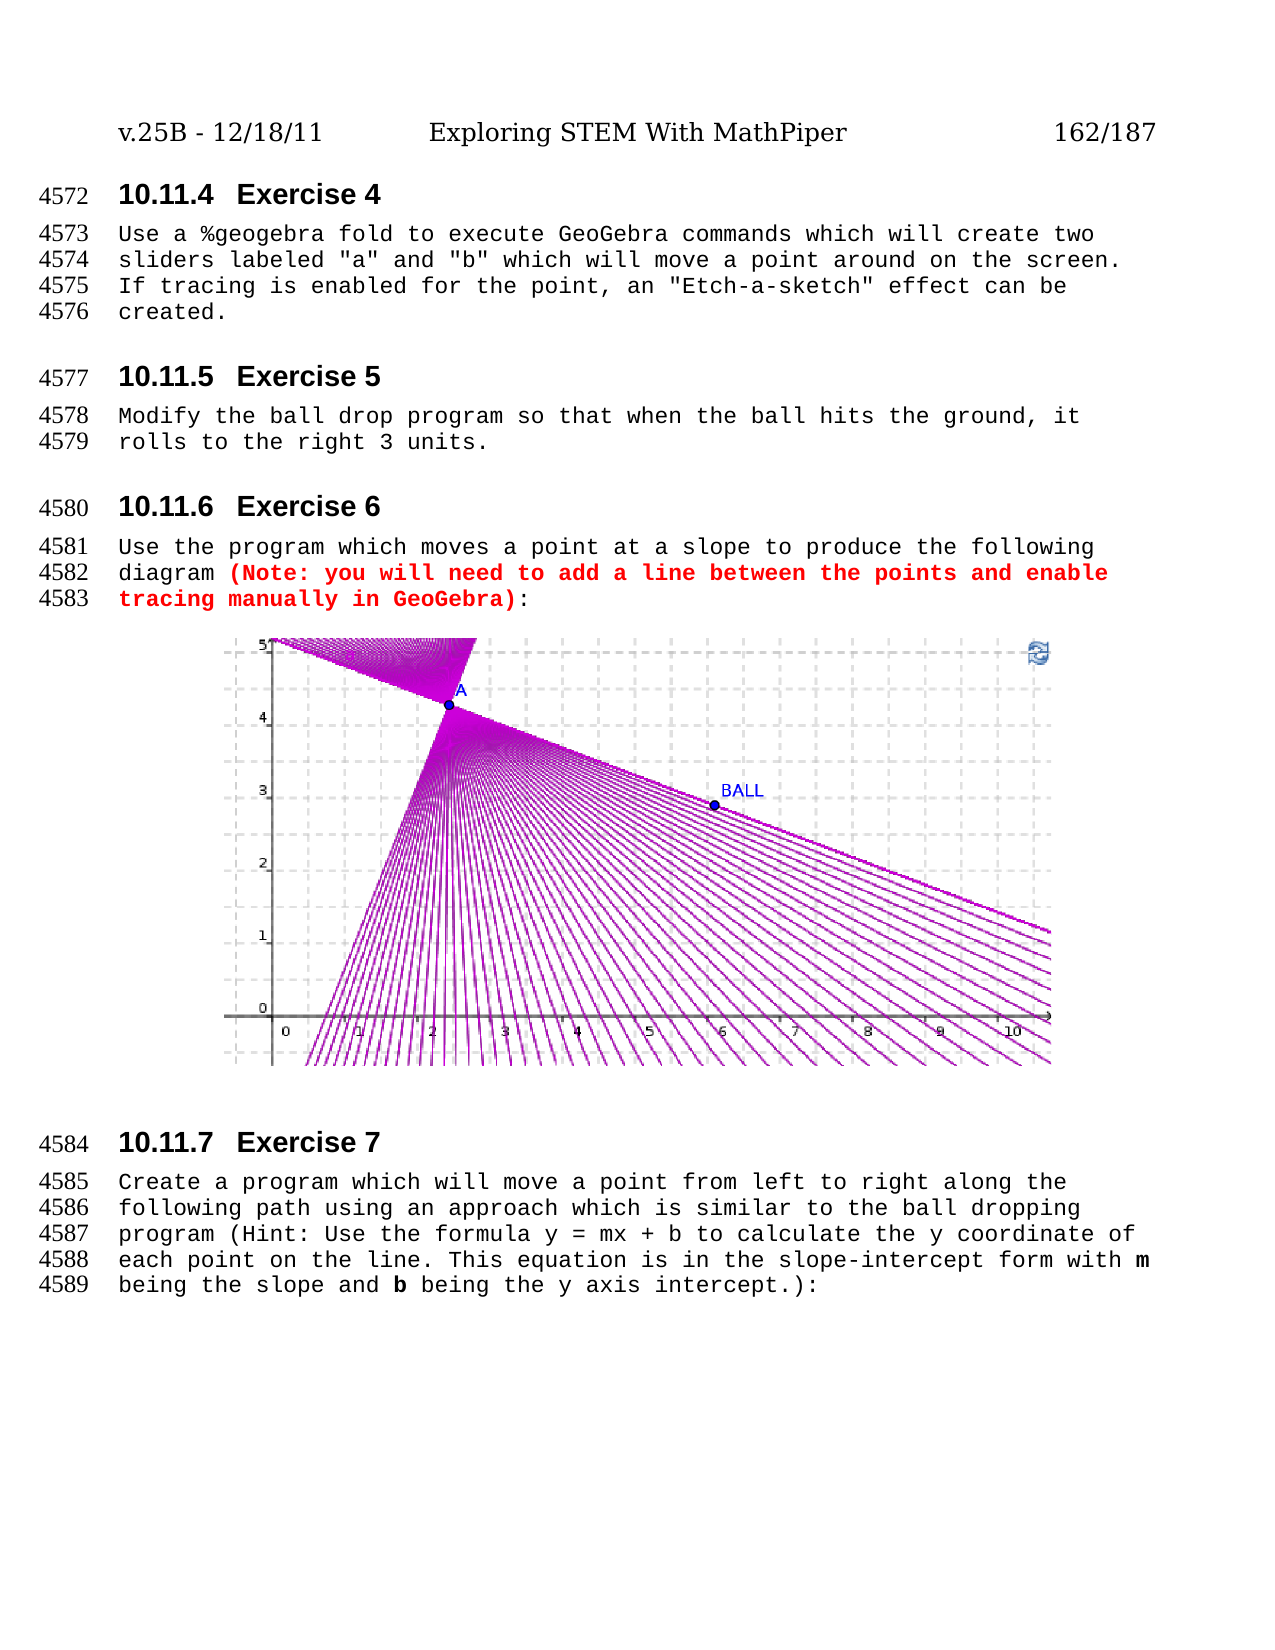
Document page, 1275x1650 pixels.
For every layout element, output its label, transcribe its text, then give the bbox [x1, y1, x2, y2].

subtitle Exercise 6 [118, 489, 1157, 523]
text Use the program which moves a point at a slope to produce the following diagram (Note: you will need to add a line between the points and enable tracing manually in GeoGebra): [118, 535, 1157, 613]
picture [224, 638, 1052, 1066]
subtitle Exercise 5 [118, 359, 1157, 393]
subtitle Exercise 4 [118, 177, 1157, 210]
text Modify the ball drop program so that when the ball hits the ground, it rolls to the right 3 units. [118, 404, 1157, 456]
subtitle Exercise 7 [118, 1124, 1157, 1158]
text Create a program which will move a point from left to right along the following path using an approach which is similar to the ball dropping program (Hint: Use the formula y = mx + b to calculate the y coordinate of each point on the line. This equation is in the slope-intercept form with m being the slope and b being the y axis intercept.): [118, 1170, 1157, 1300]
text Use a %geogebra fold to execute GeoGebra commands which will create two sliders labeled "a" and "b" which will move a point around on the screen. If tracing is enabled for the point, an "Etch-a-sketch" effect can be created. [118, 222, 1157, 326]
